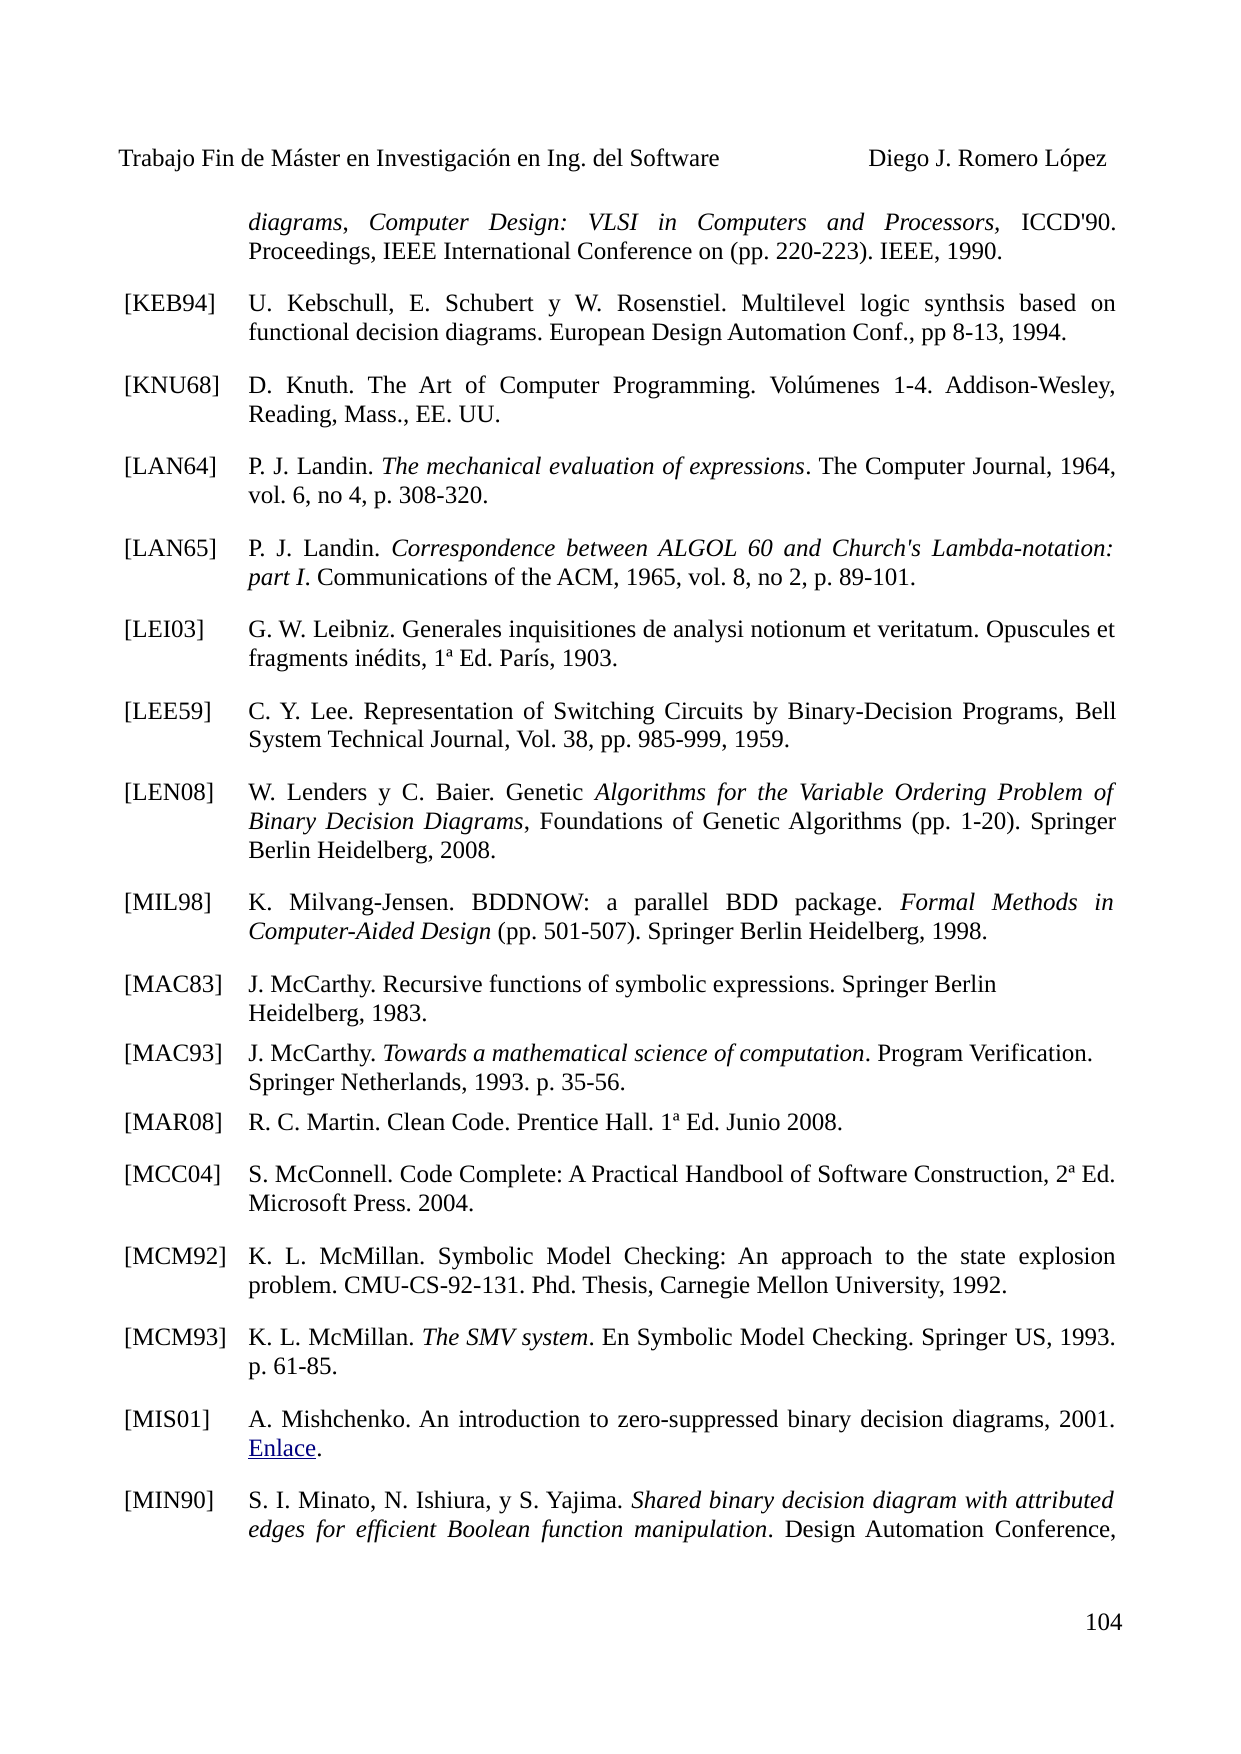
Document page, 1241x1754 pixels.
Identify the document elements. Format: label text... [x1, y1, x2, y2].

table_cell S. McConnell. Code Complete: A Practical Handbool of Software Construction, 2ª Ed. Microsoft Press. 2004. [242, 1154, 1122, 1235]
table_cell [MCM92] [118, 1235, 242, 1317]
table_cell J. McCarthy. Recursive functions of symbolic expressions. Springer Berlin Heidelberg, 1983. [242, 963, 1122, 1032]
table_cell U. Kebschull, E. Schubert y W. Rosenstiel. Multilevel logic synthsis based on functional decision diagrams. European Design Automation Conf., pp 8-13, 1994. [242, 283, 1122, 364]
table_cell K. Milvang-Jensen. BDDNOW: a parallel BDD package. Formal Methods in Computer-Aided Design (pp. 501-507). Springer Berlin Heidelberg, 1998. [242, 882, 1122, 963]
table_cell R. C. Martin. Clean Code. Prentice Hall. 1ª Ed. Junio 2008. [242, 1101, 1122, 1154]
table_cell [LAN64] [118, 446, 242, 527]
table_cell [MCC04] [118, 1154, 242, 1235]
table_cell [MIL98] [118, 882, 242, 963]
table_cell [LEE59] [118, 690, 242, 772]
table_cell [LEI03] [118, 609, 242, 690]
table_cell [MCM93] [118, 1317, 242, 1398]
table_cell [MAR08] [118, 1101, 242, 1154]
table_cell D. Knuth. The Art of Computer Programming. Volúmenes 1-4. Addison-Wesley, Reading, Mass., EE. UU. [242, 364, 1122, 446]
table_cell J. McCarthy. Towards a mathematical science of computation. Program Verification. Springer Netherlands, 1993. p. 35-56. [242, 1032, 1122, 1101]
table_cell [LAN65] [118, 527, 242, 609]
table_cell [118, 201, 242, 283]
table_cell A. Mishchenko. An introduction to zero-suppressed binary decision diagrams, 2001. Enlace. [242, 1398, 1122, 1480]
table_cell [KEB94] [118, 283, 242, 364]
table_cell S. I. Minato, N. Ishiura, y S. Yajima. Shared binary decision diagram with attributed edges for efficient Boolean function manipulation. Design Automation Conference, [242, 1480, 1122, 1549]
table_cell [MAC93] [118, 1032, 242, 1101]
table_cell [LEN08] [118, 772, 242, 882]
table_cell P. J. Landin. The mechanical evaluation of expressions. The Computer Journal, 1964, vol. 6, no 4, p. 308-320. [242, 446, 1122, 527]
table_cell [MIS01] [118, 1398, 242, 1480]
table_cell K. L. McMillan. The SMV system. En Symbolic Model Checking. Springer US, 1993. p. 61-85. [242, 1317, 1122, 1398]
table_cell [MIN90] [118, 1480, 242, 1549]
table_cell C. Y. Lee. Representation of Switching Circuits by Binary-Decision Programs, Bell System Technical Journal, Vol. 38, pp. 985-999, 1959. [242, 690, 1122, 772]
table_cell K. L. McMillan. Symbolic Model Checking: An approach to the state explosion problem. CMU-CS-92-131. Phd. Thesis, Carnegie Mellon University, 1992. [242, 1235, 1122, 1317]
table_cell G. W. Leibniz. Generales inquisitiones de analysi notionum et veritatum. Opuscules et fragments inédits, 1ª Ed. París, 1903. [242, 609, 1122, 690]
table_cell [KNU68] [118, 364, 242, 446]
table_cell diagrams, Computer Design: VLSI in Computers and Processors, ICCD'90. Proceedings, IEEE International Conference on (pp. 220-223). IEEE, 1990. [242, 201, 1122, 283]
table_cell W. Lenders y C. Baier. Genetic Algorithms for the Variable Ordering Problem of Binary Decision Diagrams, Foundations of Genetic Algorithms (pp. 1-20). Springer Berlin Heidelberg, 2008. [242, 772, 1122, 882]
table_cell P. J. Landin. Correspondence between ALGOL 60 and Church's Lambda-notation: part I. Communications of the ACM, 1965, vol. 8, no 2, p. 89-101. [242, 527, 1122, 609]
table_cell [MAC83] [118, 963, 242, 1032]
